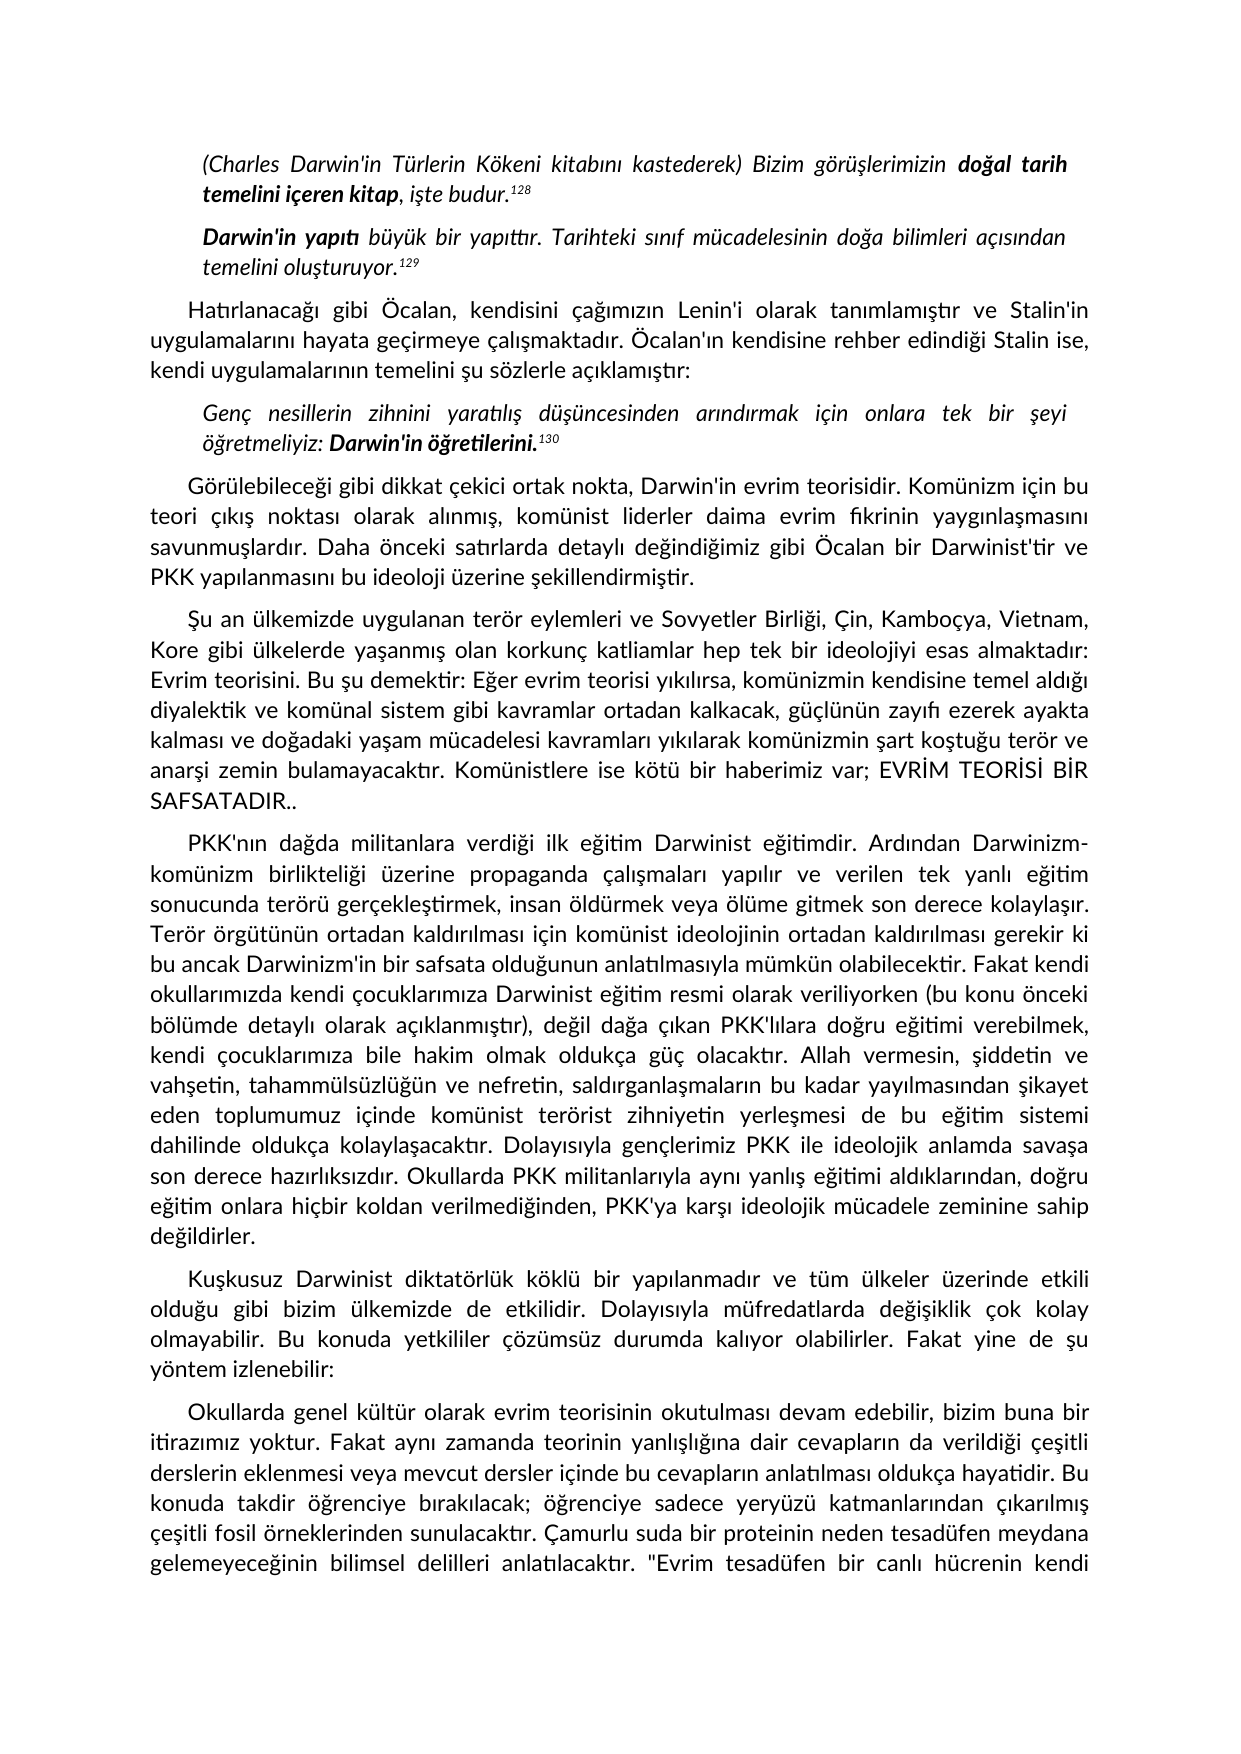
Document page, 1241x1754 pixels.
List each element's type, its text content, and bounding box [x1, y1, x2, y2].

text Darwin'in yapıtı büyük bir yapıttır. Tarihteki sınıf mücadelesinin doğa bilimleri açısından temelini oluşturuyor.129 [202, 223, 1068, 281]
text Hatırlanacağı gibi Öcalan, kendisini çağımızın Lenin'i olarak tanımlamıştır ve Stalin'in uygulamalarını hayata geçirmeye çalışmaktadır. Öcalan'ın kendisine rehber edindiği Stalin ise, kendi uygulamalarının temelini şu sözlerle açıklamıştır: [150, 296, 1090, 384]
text PKK'nın dağda militanlara verdiği ilk eğitim Darwinist eğitimdir. Ardından Darwinizm-komünizm birlikteliği üzerine propaganda çalışmaları yapılır ve verilen tek yanlı eğitim sonucunda terörü gerçekleştirmek, insan öldürmek veya ölüme gitmek son derece kolaylaşır. Terör örgütünün ortadan kaldırılması için komünist ideolojinin ortadan kaldırılması gerekir ki bu ancak Darwinizm'in bir safsata olduğunun anlatılmasıyla mümkün olabilecektir. Fakat kendi okullarımızda kendi çocuklarımıza Darwinist eğitim resmi olarak veriliyorken (bu konu önceki bölümde detaylı olarak açıklanmıştır), değil dağa çıkan PKK'lılara doğru eğitimi verebilmek, kendi çocuklarımıza bile hakim olmak oldukça güç olacaktır. Allah vermesin, şiddetin ve vahşetin, tahammülsüzlüğün ve nefretin, saldırganlaşmaların bu kadar yayılmasından şikayet eden toplumumuz içinde komünist terörist zihniyetin yerleşmesi de bu eğitim sistemi dahilinde oldukça kolaylaşacaktır. Dolayısıyla gençlerimiz PKK ile ideolojik anlamda savaşa son derece hazırlıksızdır. Okullarda PKK militanlarıyla aynı yanlış eğitimi aldıklarından, doğru eğitim onlara hiçbir koldan verilmediğinden, PKK'ya karşı ideolojik mücadele zeminine sahip değildirler. [150, 829, 1090, 1249]
text Okullarda genel kültür olarak evrim teorisinin okutulması devam edebilir, bizim buna bir itirazımız yoktur. Fakat aynı zamanda teorinin yanlışlığına dair cevapların da verildiği çeşitli derslerin eklenmesi veya mevcut dersler içinde bu cevapların anlatılması oldukça hayatidir. Bu konuda takdir öğrenciye bırakılacak; öğrenciye sadece yeryüzü katmanlarından çıkarılmış çeşitli fosil örneklerinden sunulacaktır. Çamurlu suda bir proteinin neden tesadüfen meydana gelemeyeceğinin bilimsel delilleri anlatılacaktır. "Evrim tesadüfen bir canlı hücrenin kendi [150, 1398, 1090, 1576]
text Kuşkusuz Darwinist diktatörlük köklü bir yapılanmadır ve tüm ülkeler üzerinde etkili olduğu gibi bizim ülkemizde de etkilidir. Dolayısıyla müfredatlarda değişiklik çok kolay olmayabilir. Bu konuda yetkililer çözümsüz durumda kalıyor olabilirler. Fakat yine de şu yöntem izlenebilir: [150, 1264, 1090, 1383]
text Görülebileceği gibi dikkat çekici ortak nokta, Darwin'in evrim teorisidir. Komünizm için bu teori çıkış noktası olarak alınmış, komünist liderler daima evrim fikrinin yaygınlaşmasını savunmuşlardır. Daha önceki satırlarda detaylı değindiğimiz gibi Öcalan bir Darwinist'tir ve PKK yapılanmasını bu ideoloji üzerine şekillendirmiştir. [150, 472, 1090, 590]
text Şu an ülkemizde uygulanan terör eylemleri ve Sovyetler Birliği, Çin, Kamboçya, Vietnam, Kore gibi ülkelerde yaşanmış olan korkunç katliamlar hep tek bir ideolojiyi esas almaktadır: Evrim teorisini. Bu şu demektir: Eğer evrim teorisi yıkılırsa, komünizmin kendisine temel aldığı diyalektik ve komünal sistem gibi kavramlar ortadan kalkacak, güçlünün zayıfı ezerek ayakta kalması ve doğadaki yaşam mücadelesi kavramları yıkılarak komünizmin şart koştuğu terör ve anarşi zemin bulamayacaktır. Komünistlere ise kötü bir haberimiz var; EVRİM TEORİSİ BİR SAFSATADIR.. [150, 605, 1090, 814]
text (Charles Darwin'in Türlerin Kökeni kitabını kastederek) Bizim görüşlerimizin doğal tarih temelini içeren kitap, işte budur.128 [202, 150, 1068, 208]
text Genç nesillerin zihnini yaratılış düşüncesinden arındırmak için onlara tek bir şeyi öğretmeliyiz: Darwin'in öğretilerini.130 [202, 399, 1068, 457]
